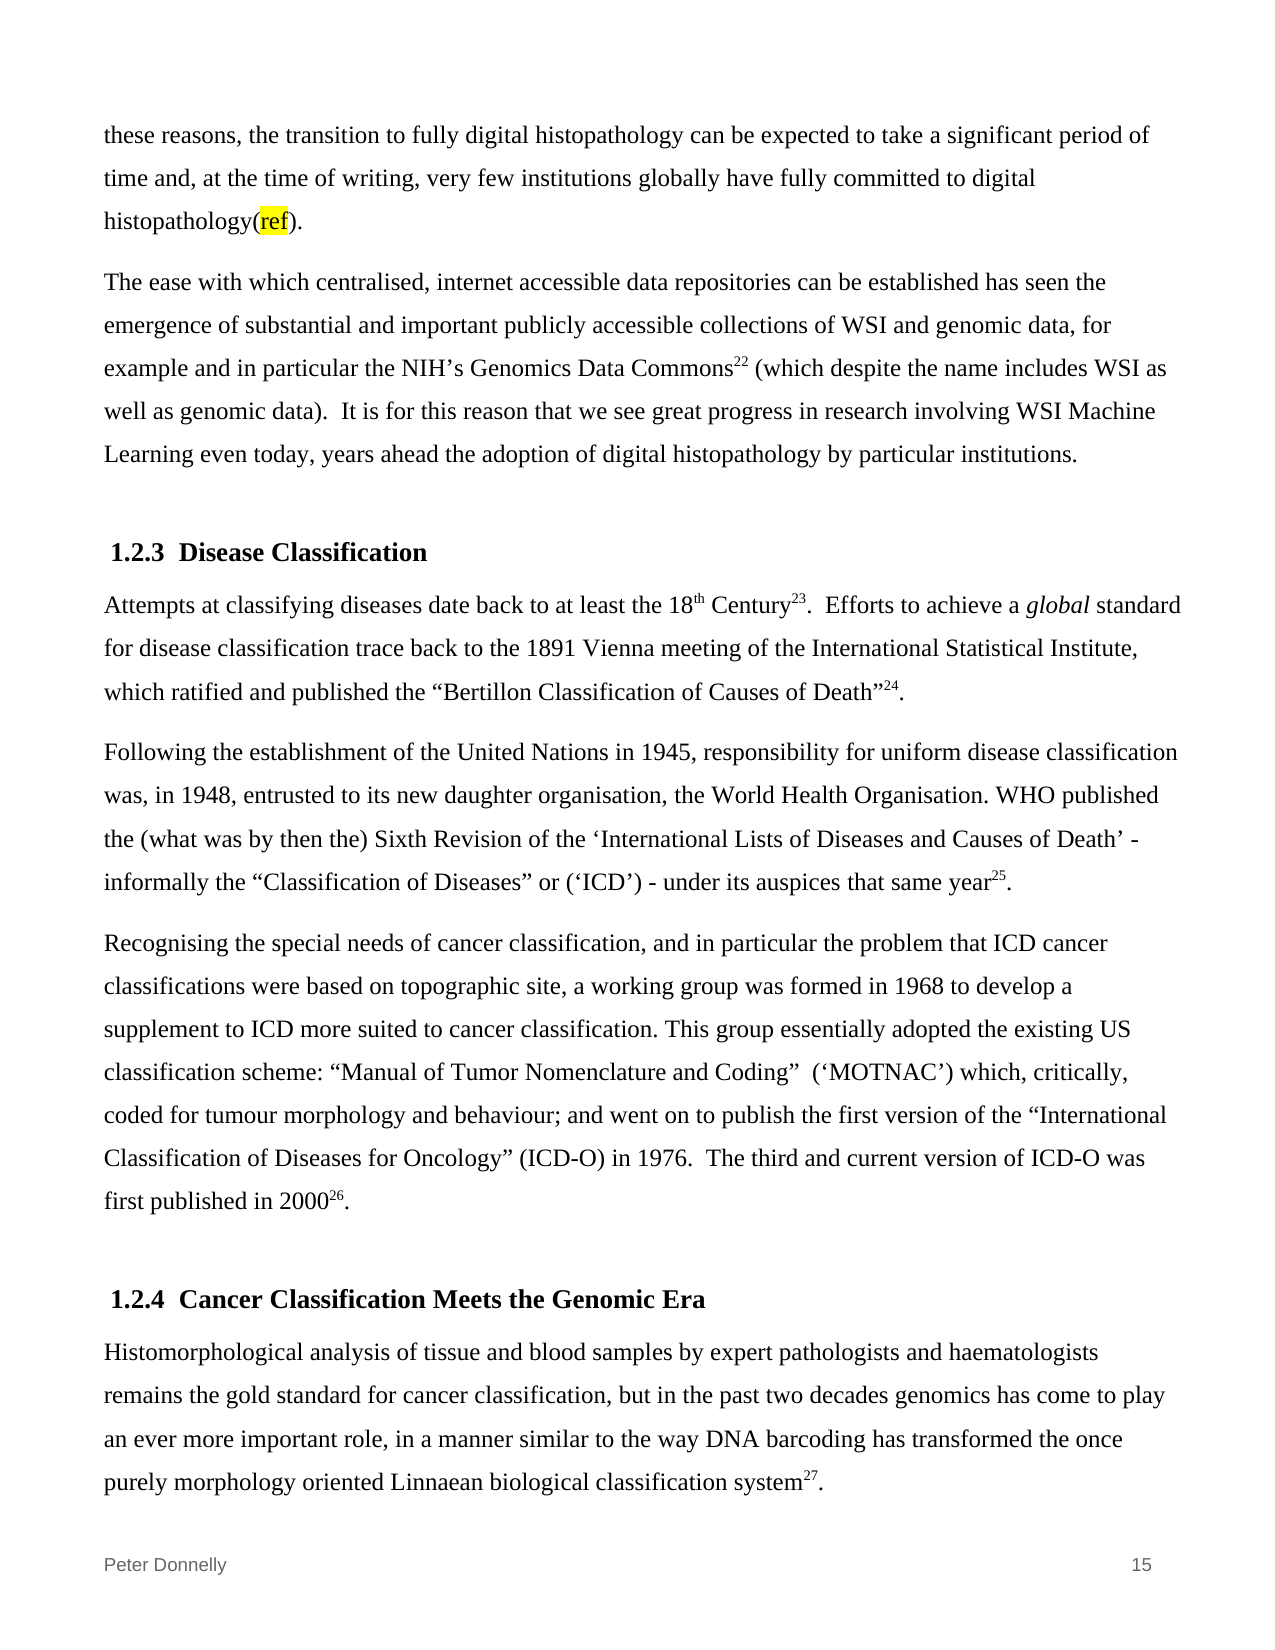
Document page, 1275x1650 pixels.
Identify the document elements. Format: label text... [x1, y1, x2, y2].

text these reasons, the transition to fully digital histopathology can be expected to take a significant period of time and, at the time of writing, very few institutions globally have fully committed to digital histopathology(ref). [103, 120, 1181, 235]
text The ease with which centralised, internet accessible data repositories can be established has seen the emergence of substantial and important publicly accessible collections of WSI and genomic data, for example and in particular the NIH’s Genomics Data Commons (which despite the name includes WSI as well as genomic data). It is for this reason that we see great progress in research involving WSI Machine Learning even today, years ahead the adoption of digital histopathology by particular institutions. [103, 267, 1181, 468]
text Attempts at classifying diseases date back to at least the 18th Century. Efforts to achieve a global standard for disease classification trace back to the 1891 Vienna meeting of the International Statistical Institute, which ratified and published the “Bertillon Classification of Causes of Death”. [103, 590, 1181, 705]
text Following the establishment of the United Nations in 1945, responsibility for uniform disease classification was, in 1948, entrusted to its new daughter organisation, the World Health Organisation. WHO published the (what was by then the) Sixth Revision of the ‘International Lists of Diseases and Causes of Death’ - informally the “Classification of Diseases” or (‘ICD’) - under its auspices that same year. [103, 737, 1181, 896]
subtitle Cancer Classification Meets the Genomic Era [103, 1283, 1181, 1314]
text Histomorphological analysis of tissue and blood samples by expert pathologists and haematologists remains the gold standard for cancer classification, but in the past two decades genomics has come to play an ever more important role, in a manner similar to the way DNA barcoding has transformed the once purely morphology oriented Linnaean biological classification system. [103, 1337, 1181, 1496]
subtitle Disease Classification [103, 536, 1181, 567]
text Recognising the special needs of cancer classification, and in particular the problem that ICD cancer classifications were based on topographic site, a working group was formed in 1968 to develop a supplement to ICD more suited to cancer classification. This group essentially adopted the existing US classification scheme: “Manual of Tumor Nomenclature and Coding” (‘MOTNAC’) which, critically, coded for tumour morphology and behaviour; and went on to publish the first version of the “International Classification of Diseases for Oncology” (ICD-O) in 1976. The third and current version of ICD-O was first published in 2000. [103, 928, 1181, 1215]
